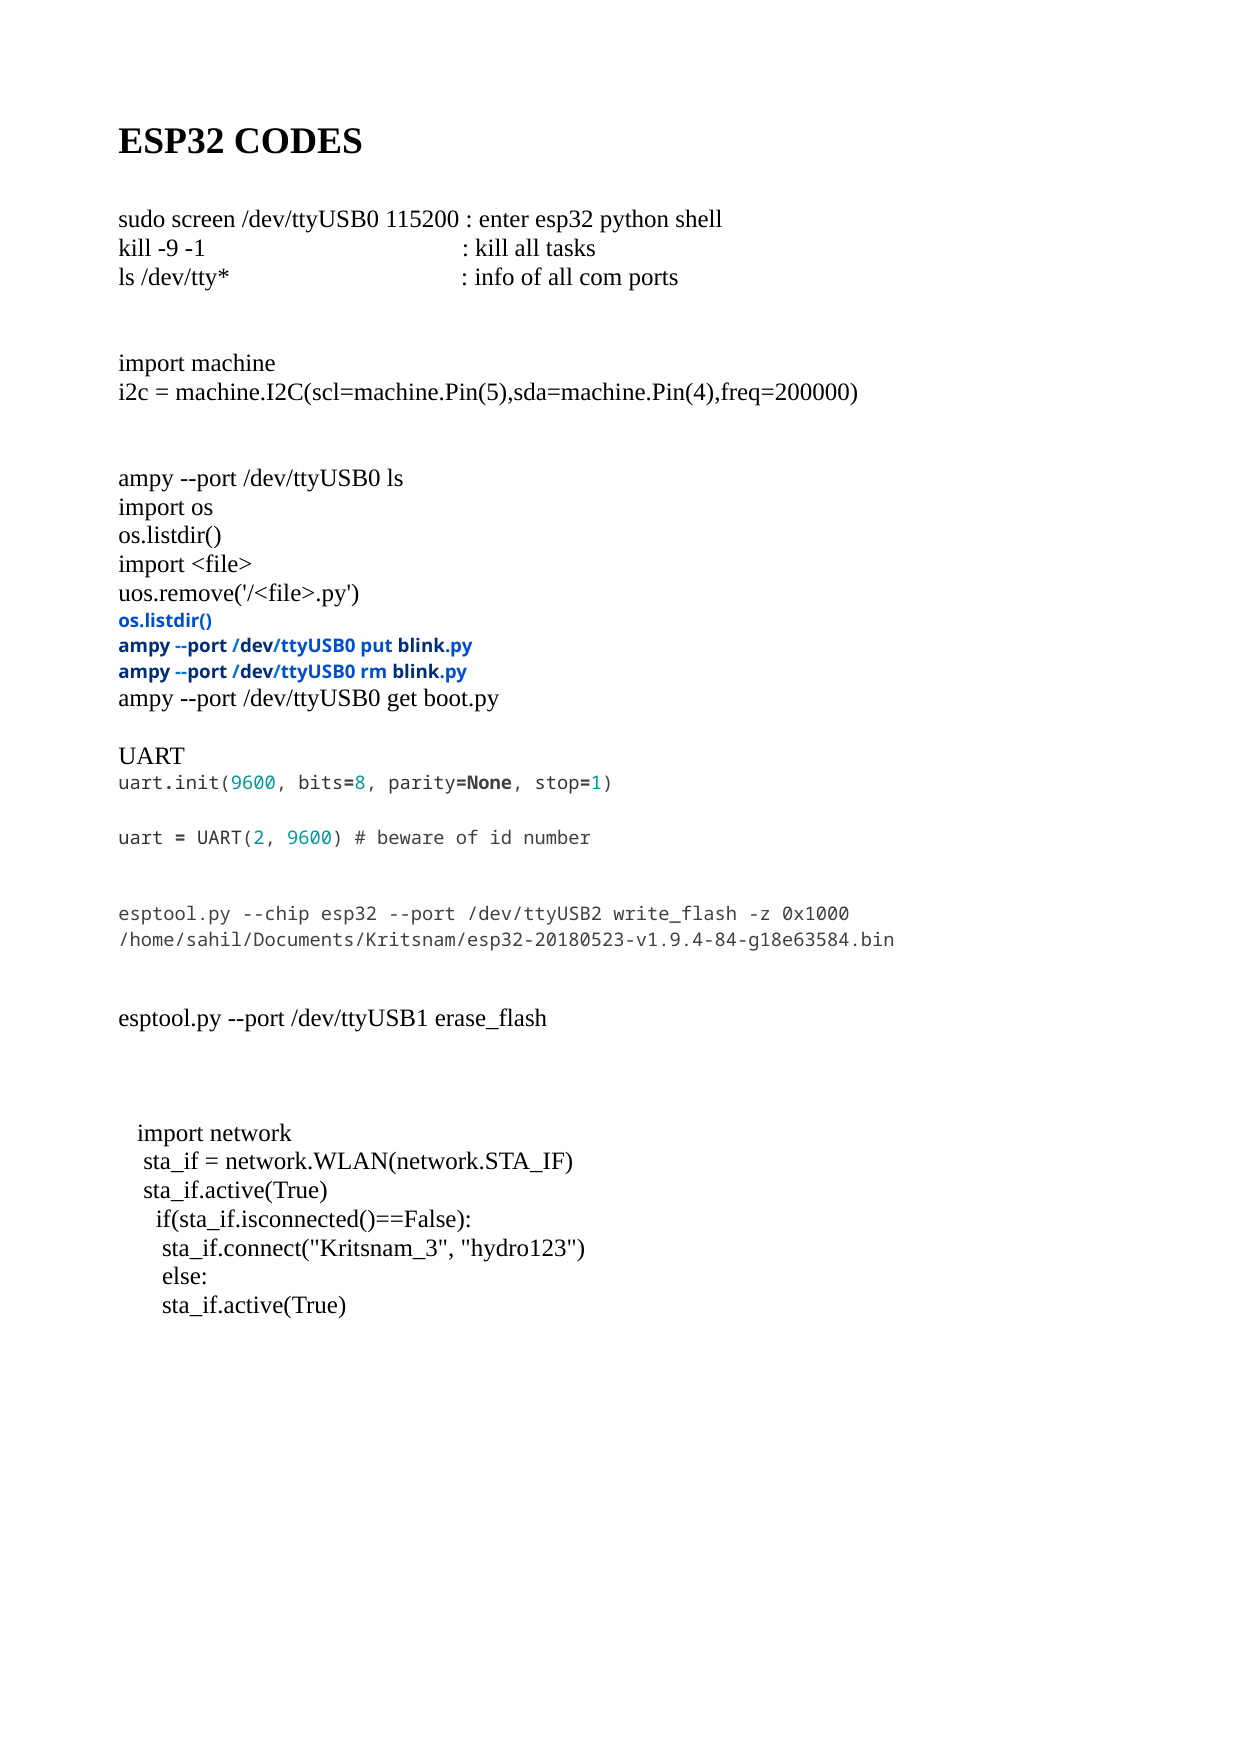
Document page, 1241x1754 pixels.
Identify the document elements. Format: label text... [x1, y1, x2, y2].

text kill -9 -1 : kill all tasks [118, 233, 1122, 262]
text os.listdir() [118, 607, 1122, 632]
text import os [118, 492, 1122, 521]
text sta_if.connect("Kritsnam_3", "hydro123") [118, 1233, 1122, 1261]
text sudo screen /dev/ttyUSB0 115200 : enter esp32 python shell [118, 204, 1122, 233]
text ampy --port /dev/ttyUSB0 get boot.py [118, 683, 1122, 712]
text else: [118, 1261, 1122, 1290]
text uart.init(9600, bits=8, parity=None, stop=1) [118, 770, 1122, 795]
text i2c = machine.I2C(scl=machine.Pin(5),sda=machine.Pin(4),freq=200000) [118, 377, 1122, 406]
text ls /dev/tty* : info of all com ports [118, 262, 1122, 291]
text ampy --port /dev/ttyUSB0 ls [118, 463, 1122, 492]
text sta_if.active(True) [118, 1290, 1122, 1319]
text uos.remove('/<file>.py') [118, 578, 1122, 607]
text import <file> [118, 549, 1122, 578]
text esptool.py --port /dev/ttyUSB1 erase_flash [118, 1003, 1122, 1031]
text sta_if = network.WLAN(network.STA_IF) [118, 1146, 1122, 1175]
text import machine [118, 348, 1122, 377]
text import network [118, 1118, 1122, 1146]
text ESP32 CODES [118, 118, 1122, 161]
text if(sta_if.isconnected()==False): [118, 1204, 1122, 1233]
text ampy --port /dev/ttyUSB0 put blink.py [118, 632, 1122, 658]
text esptool.py --chip esp32 --port /dev/ttyUSB2 write_flash -z 0x1000 /home/sahil/Documents/Kritsnam/esp32-20180523-v1.9.4-84-g18e63584.bin [118, 901, 1122, 952]
text os.listdir() [118, 521, 1122, 549]
text ampy --port /dev/ttyUSB0 rm blink.py [118, 658, 1122, 683]
text sta_if.active(True) [118, 1175, 1122, 1204]
text UART [118, 741, 1122, 770]
text uart = UART(2, 9600) # beware of id number [118, 824, 1122, 849]
